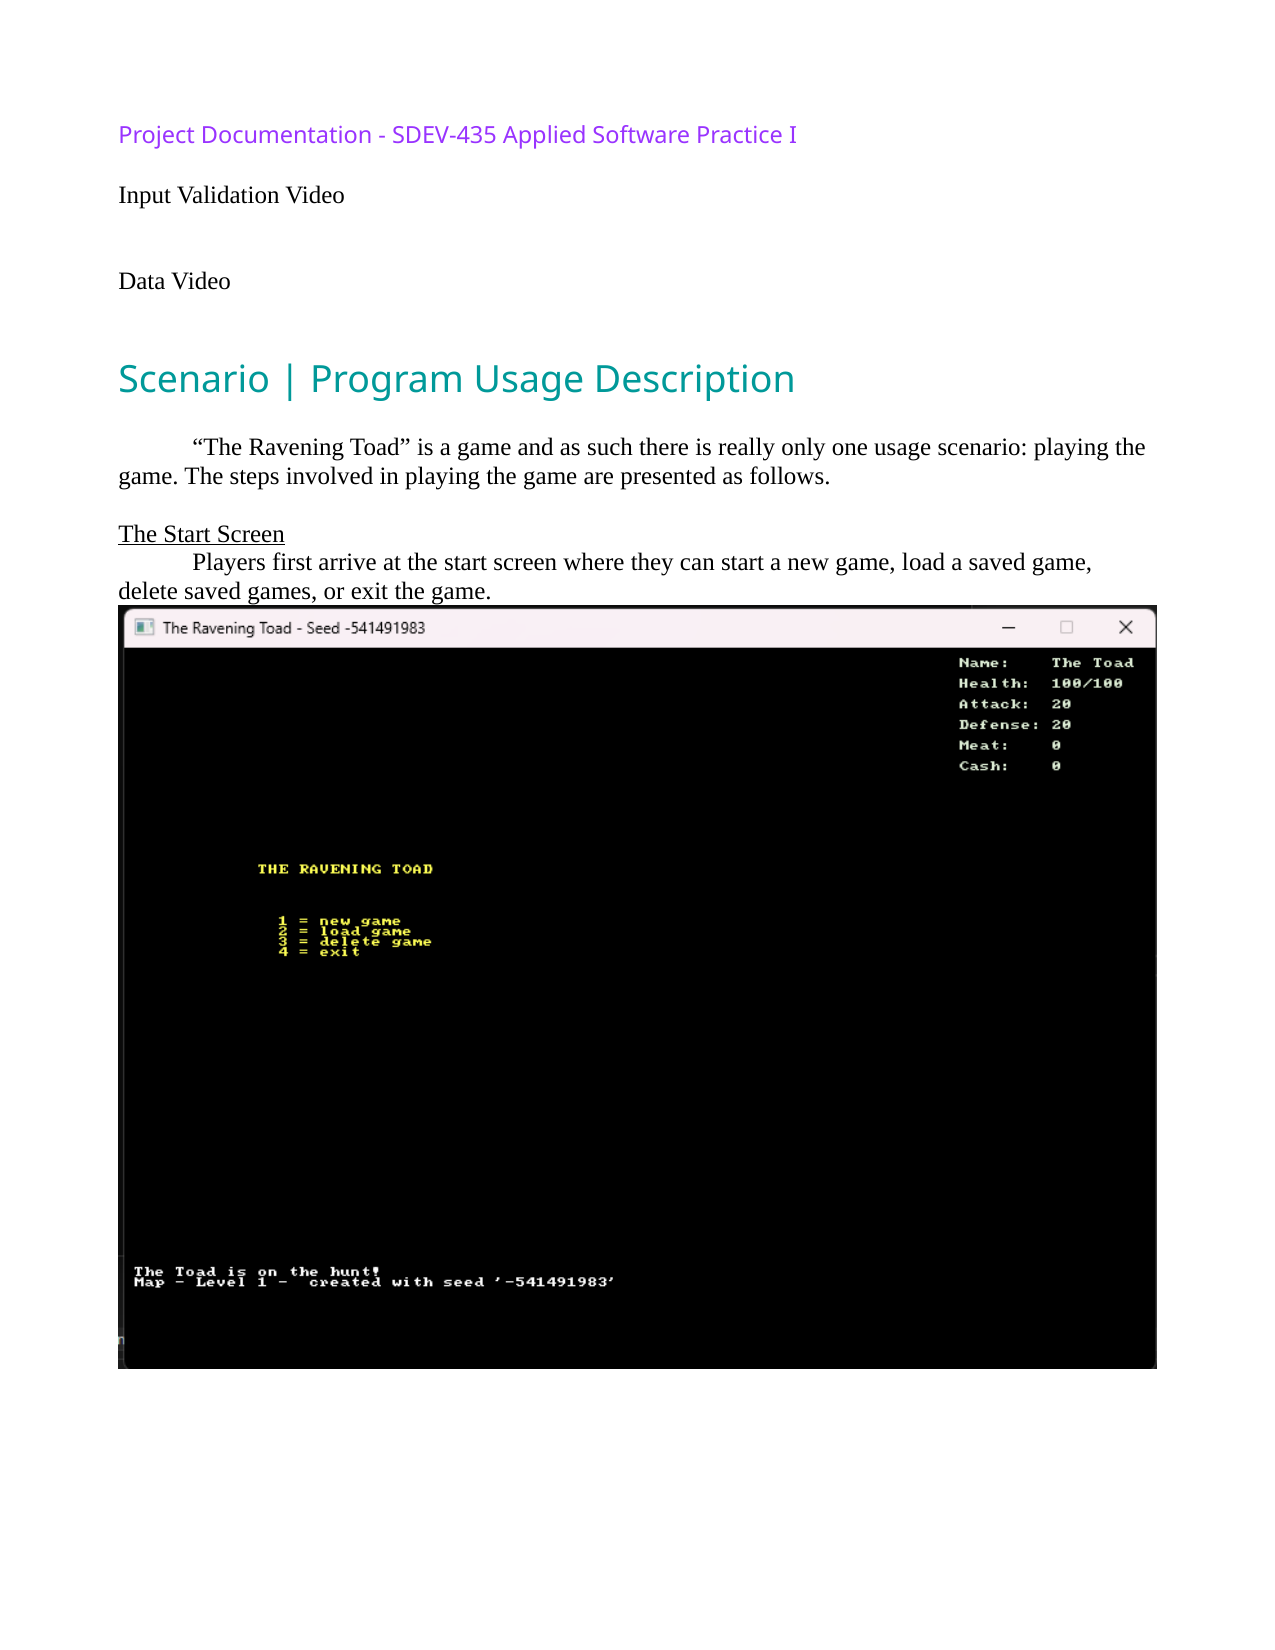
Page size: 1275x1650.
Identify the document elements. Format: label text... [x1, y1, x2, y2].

text Scenario | Program Usage Description [118, 353, 1157, 404]
picture [118, 605, 1157, 1369]
text Input Validation Video [118, 180, 1157, 209]
text The Start Screen [118, 519, 1157, 547]
text Players first arrive at the start screen where they can start a new game, load a saved game, delete saved games, or exit the game. [118, 547, 1157, 605]
text Data Video [118, 266, 1157, 295]
text “The Ravening Toad” is a game and as such there is really only one usage scenario: playing the game. The steps involved in playing the game are presented as follows. [118, 432, 1157, 490]
